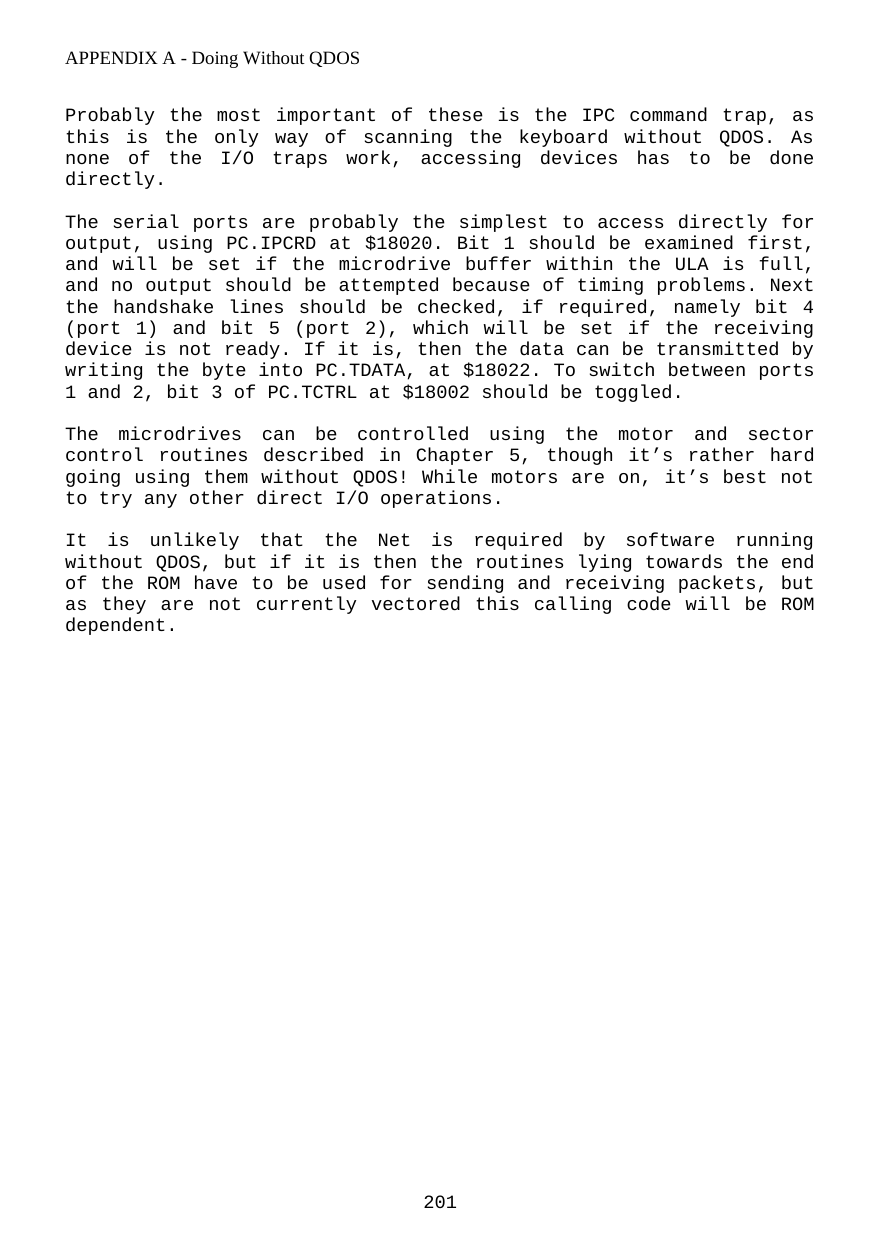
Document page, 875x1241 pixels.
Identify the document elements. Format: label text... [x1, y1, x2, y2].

text The serial ports are probably the simplest to access directly for output, using PC.IPCRD at $18020. Bit 1 should be examined first, and will be set if the microdrive buffer within the ULA is full, and no output should be attempted because of timing problems. Next the handshake lines should be checked, if required, namely bit 4 (port 1) and bit 5 (port 2), which will be set if the receiving device is not ready. If it is, then the data can be transmitted by writing the byte into PC.TDATA, at $18022. To switch between ports 1 and 2, bit 3 of PC.TCTRL at $18002 should be toggled. [65, 212, 815, 404]
text Probably the most important of these is the IPC command trap, as this is the only way of scanning the keyboard without QDOS. As none of the I/O traps work, accessing devices has to be done directly. [65, 106, 815, 191]
text The microdrives can be controlled using the motor and sector control routines described in Chapter 5, though it’s rather hard going using them without QDOS! While motors are on, it’s best not to try any other direct I/O operations. [65, 425, 815, 510]
text It is unlikely that the Net is required by software running without QDOS, but if it is then the routines lying towards the end of the ROM have to be used for sending and receiving packets, but as they are not currently vectored this calling code will be ROM dependent. [65, 531, 815, 637]
